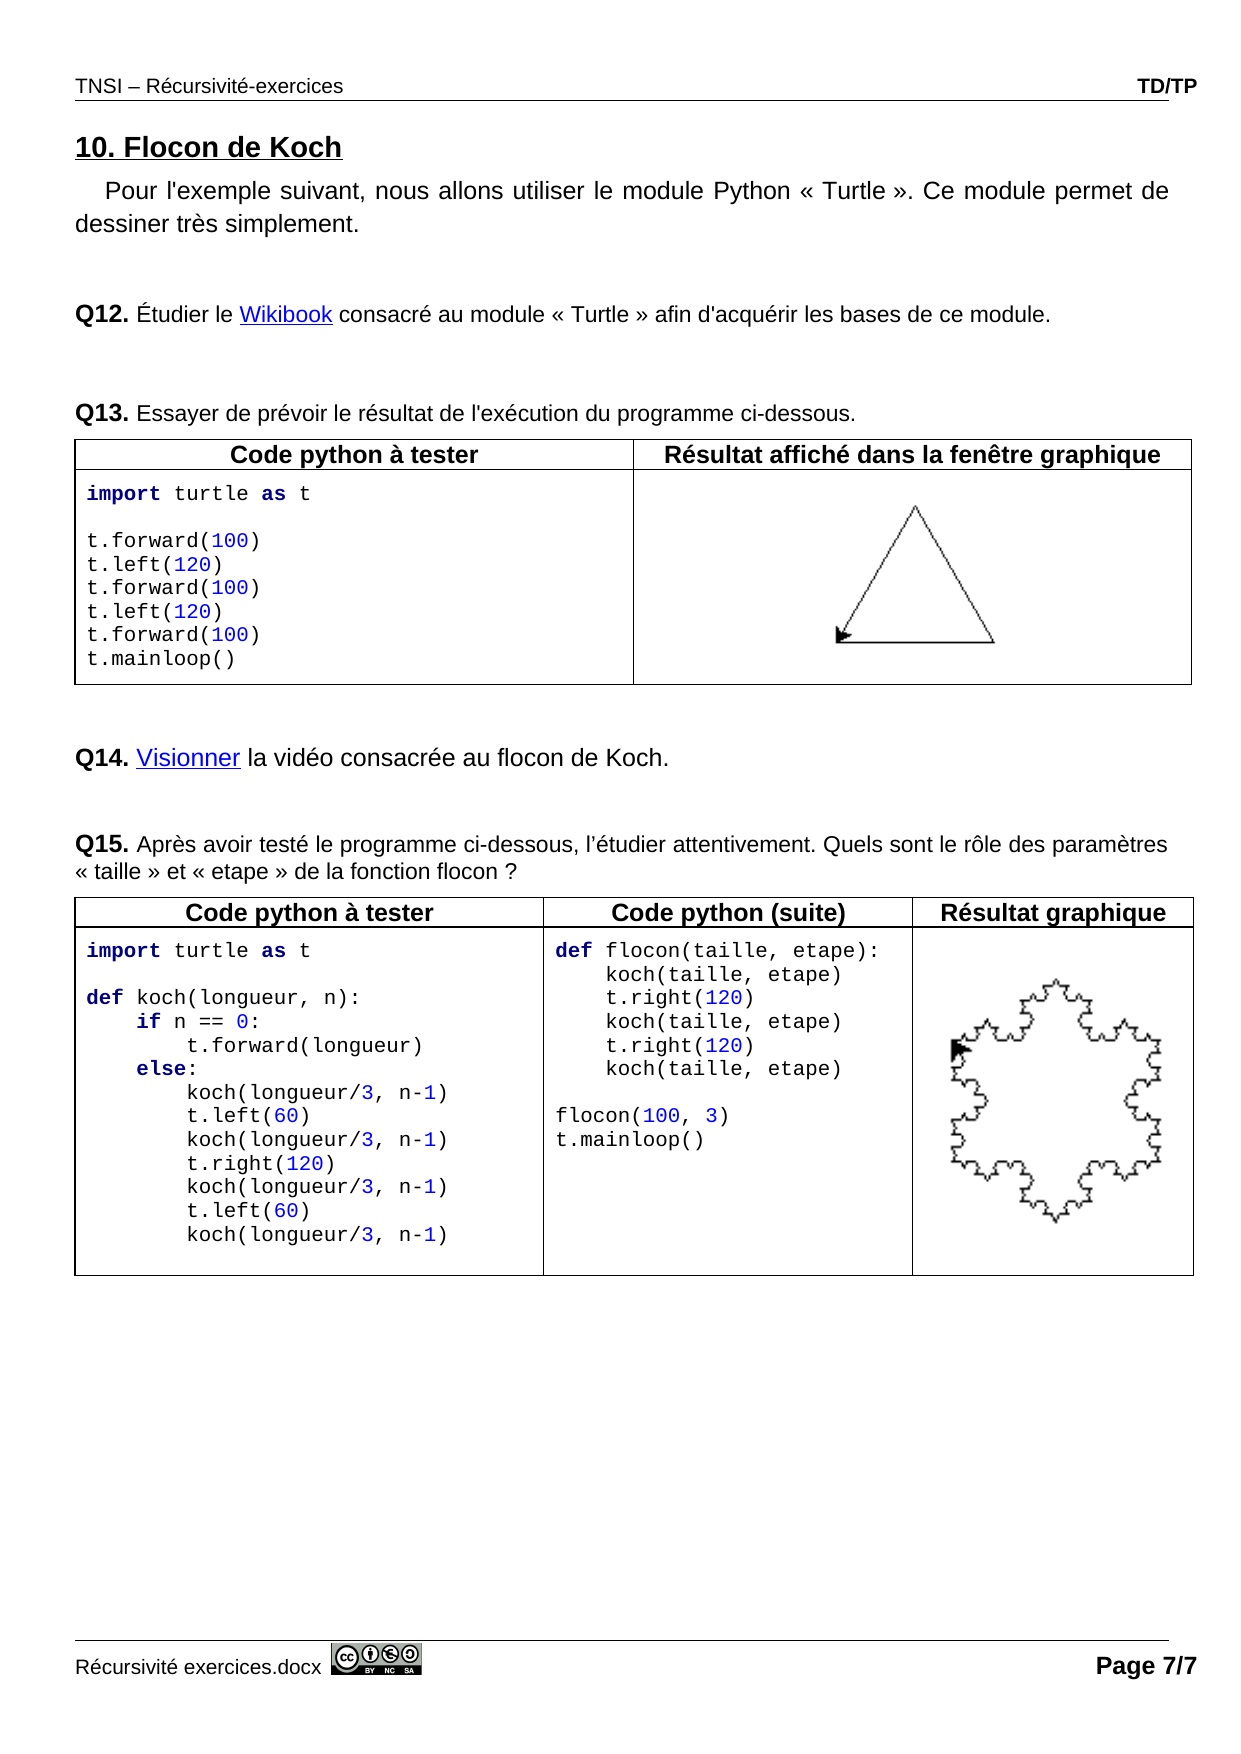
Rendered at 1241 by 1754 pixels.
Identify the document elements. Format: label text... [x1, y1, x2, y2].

text Q13. Essayer de prévoir le résultat de l'exécution du programme ci-dessous. [75, 398, 1169, 427]
text Q12. Étudier le Wikibook consacré au module « Turtle » afin d'acquérir les bases de ce module. [75, 299, 1169, 328]
table_header Code python à tester [76, 440, 633, 469]
picture [331, 1643, 422, 1675]
table_header Code python (suite) [544, 898, 912, 926]
table_cell [913, 928, 1193, 1275]
table_cell [634, 470, 1191, 684]
table_cell import turtle as t t.forward(100) t.left(120) t.forward(100) t.left(120) t.forward(100) t.mainloop() [76, 470, 633, 684]
text Q15. Après avoir testé le programme ci-dessous, l’étudier attentivement. Quels sont le rôle des paramètres « taille » et « etape » de la fonction flocon ? [75, 829, 1169, 884]
table_header Résultat graphique [913, 898, 1193, 926]
text Pour l'exemple suivant, nous allons utiliser le module Python « Turtle ». Ce module permet de dessiner très simplement. [75, 176, 1169, 237]
table_cell def flocon(taille, etape): koch(taille, etape) t.right(120) koch(taille, etape) t.right(120) koch(taille, etape) flocon(100, 3) t.mainloop() [544, 928, 912, 1275]
table_cell import turtle as t def koch(longueur, n): if n == 0: t.forward(longueur) else: koch(longueur/3, n-1) t.left(60) koch(longueur/3, n-1) t.right(120) koch(longueur/3, n-1) t.left(60) koch(longueur/3, n-1) [76, 928, 543, 1275]
text 10. Flocon de Koch [75, 130, 1169, 163]
table_header Résultat affiché dans la fenêtre graphique [634, 440, 1191, 469]
table_header Code python à tester [76, 898, 543, 926]
text Q14. Visionner la vidéo consacrée au flocon de Koch. [75, 743, 1169, 772]
